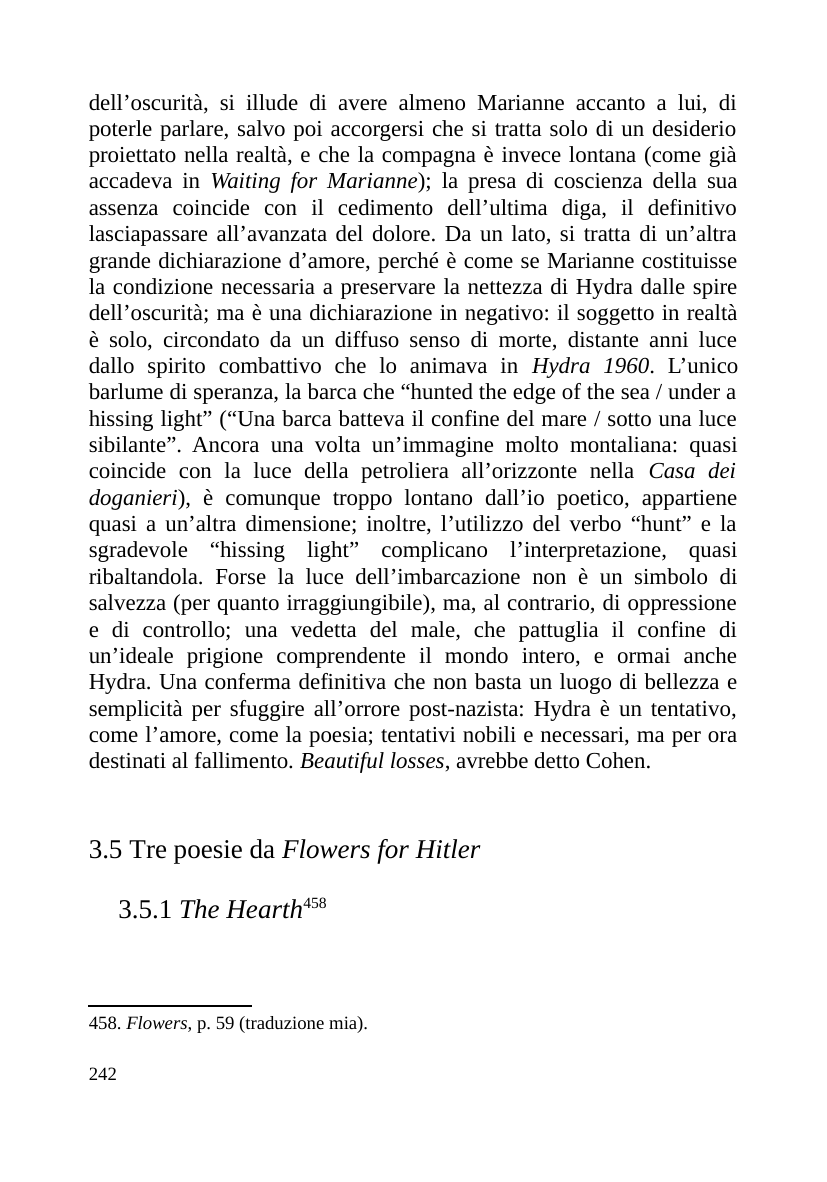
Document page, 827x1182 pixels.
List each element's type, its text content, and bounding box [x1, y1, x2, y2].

text dell’oscurità, si illude di avere almeno Marianne accanto a lui, di poterle parlare, salvo poi accorgersi che si tratta solo di un desiderio proiettato nella realtà, e che la compagna è invece lontana (come già accadeva in Waiting for Marianne); la presa di coscienza della sua assenza coincide con il cedimento dell’ultima diga, il definitivo lasciapassare all’avanzata del dolore. Da un lato, si tratta di un’altra grande dichiarazione d’amore, perché è come se Marianne costituisse la condizione necessaria a preservare la nettezza di Hydra dalle spire dell’oscurità; ma è una dichiarazione in negativo: il soggetto in realtà è solo, circondato da un diffuso senso di morte, distante anni luce dallo spirito combattivo che lo animava in Hydra 1960. L’unico barlume di speranza, la barca che “hunted the edge of the sea / under a hissing light” (“Una barca batteva il confine del mare / sotto una luce sibilante”. Ancora una volta un’immagine molto montaliana: quasi coincide con la luce della petroliera all’orizzonte nella Casa dei doganieri), è comunque troppo lontano dall’io poetico, appartiene quasi a un’altra dimensione; inoltre, l’utilizzo del verbo “hunt” e la sgradevole “hissing light” complicano l’interpretazione, quasi ribaltandola. Forse la luce dell’imbarcazione non è un simbolo di salvezza (per quanto irraggiungibile), ma, al contrario, di oppressione e di controllo; una vedetta del male, che pattuglia il confine di un’ideale prigione comprendente il mondo intero, e ormai anche Hydra. Una conferma definitiva che non basta un luogo di bellezza e semplicità per sfuggire all’orrore post-nazista: Hydra è un tentativo, come l’amore, come la poesia; tentativi nobili e necessari, ma per ora destinati al fallimento. Beautiful losses, avrebbe detto Cohen. [88, 88, 738, 774]
text 3.5.1 The Hearth [118, 893, 738, 924]
text 3.5 Tre poesie da Flowers for Hitler [88, 833, 738, 864]
text Flowers, p. 59 (traduzione mia). [88, 1012, 738, 1034]
